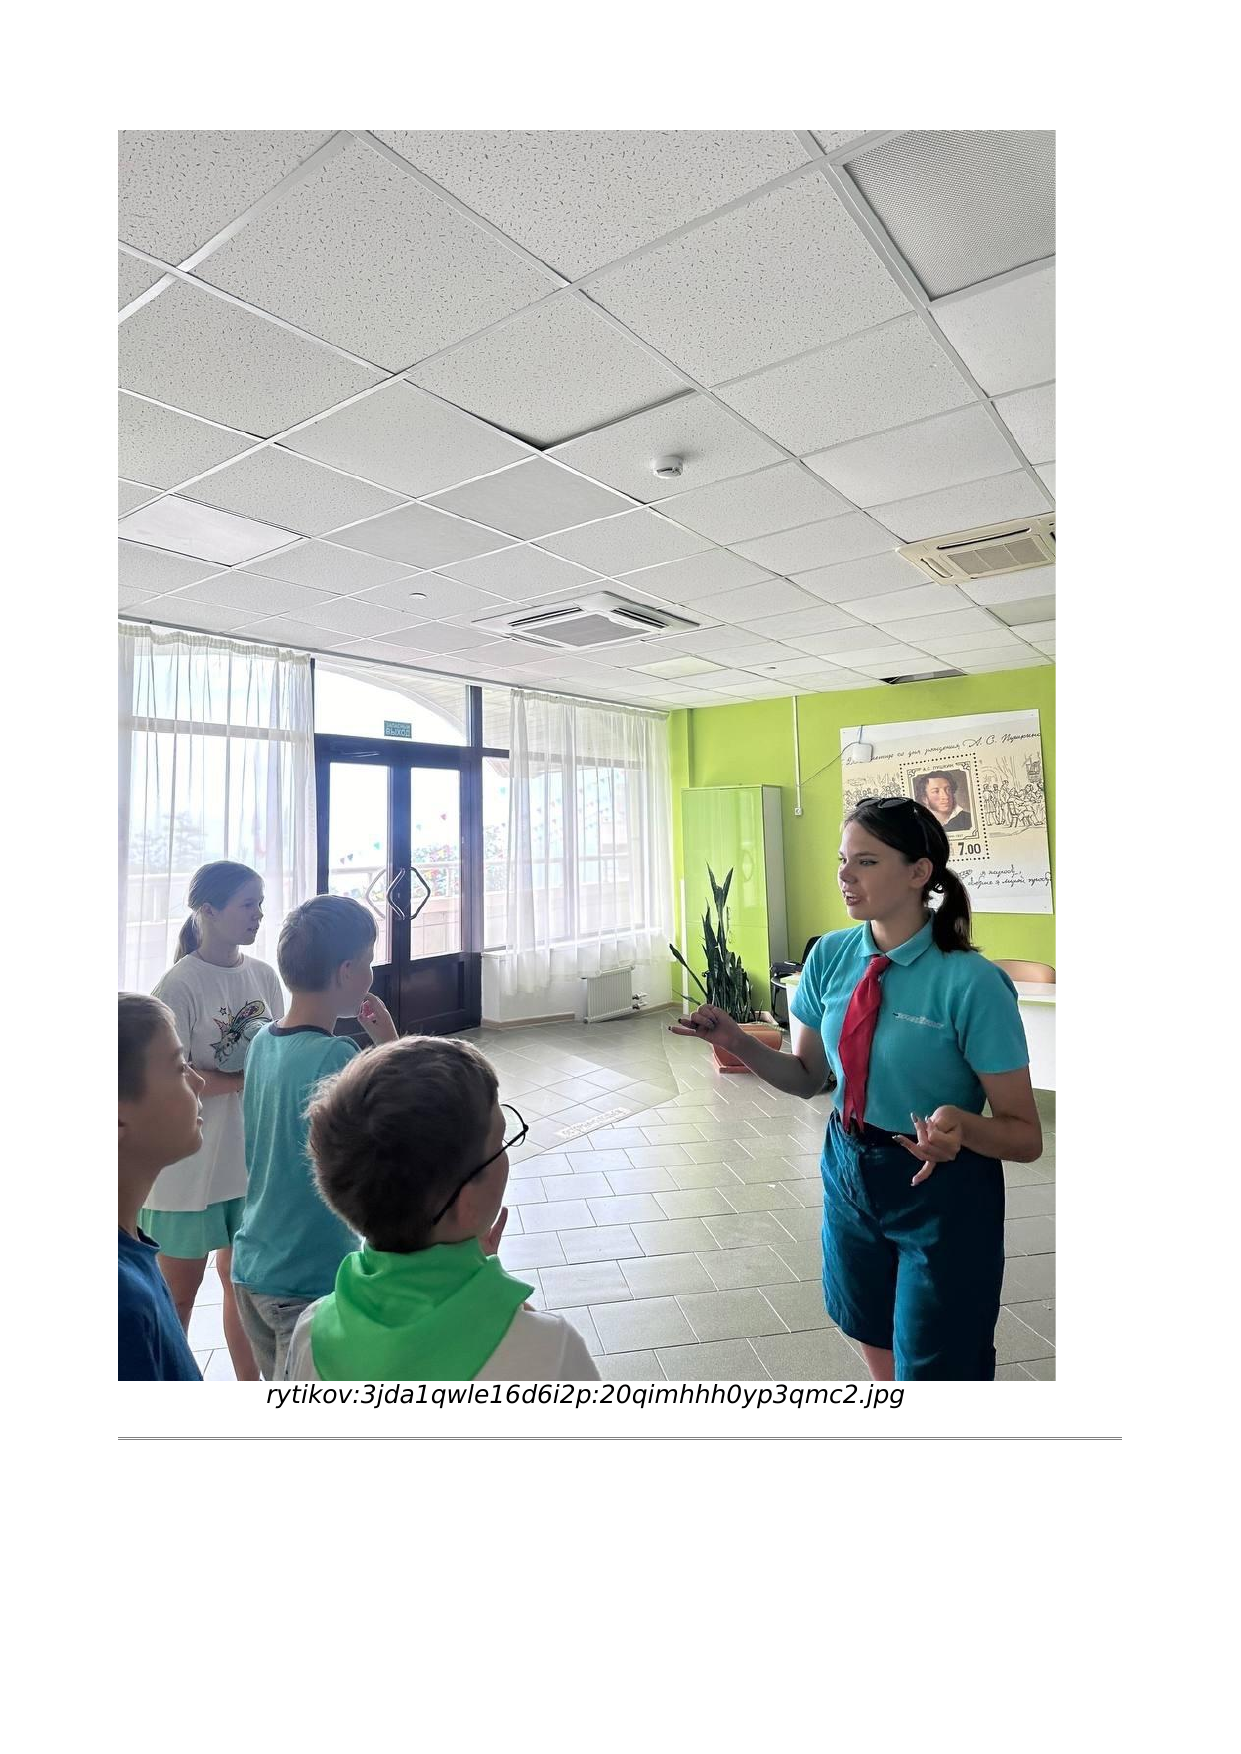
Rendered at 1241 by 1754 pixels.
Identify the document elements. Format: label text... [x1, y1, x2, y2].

text rytikov:3jda1qwle16d6i2p:20qimhhh0yp3qmc2.jpg [118, 1381, 1056, 1410]
picture [118, 130, 1056, 1381]
picture [905, 1343, 910, 1351]
